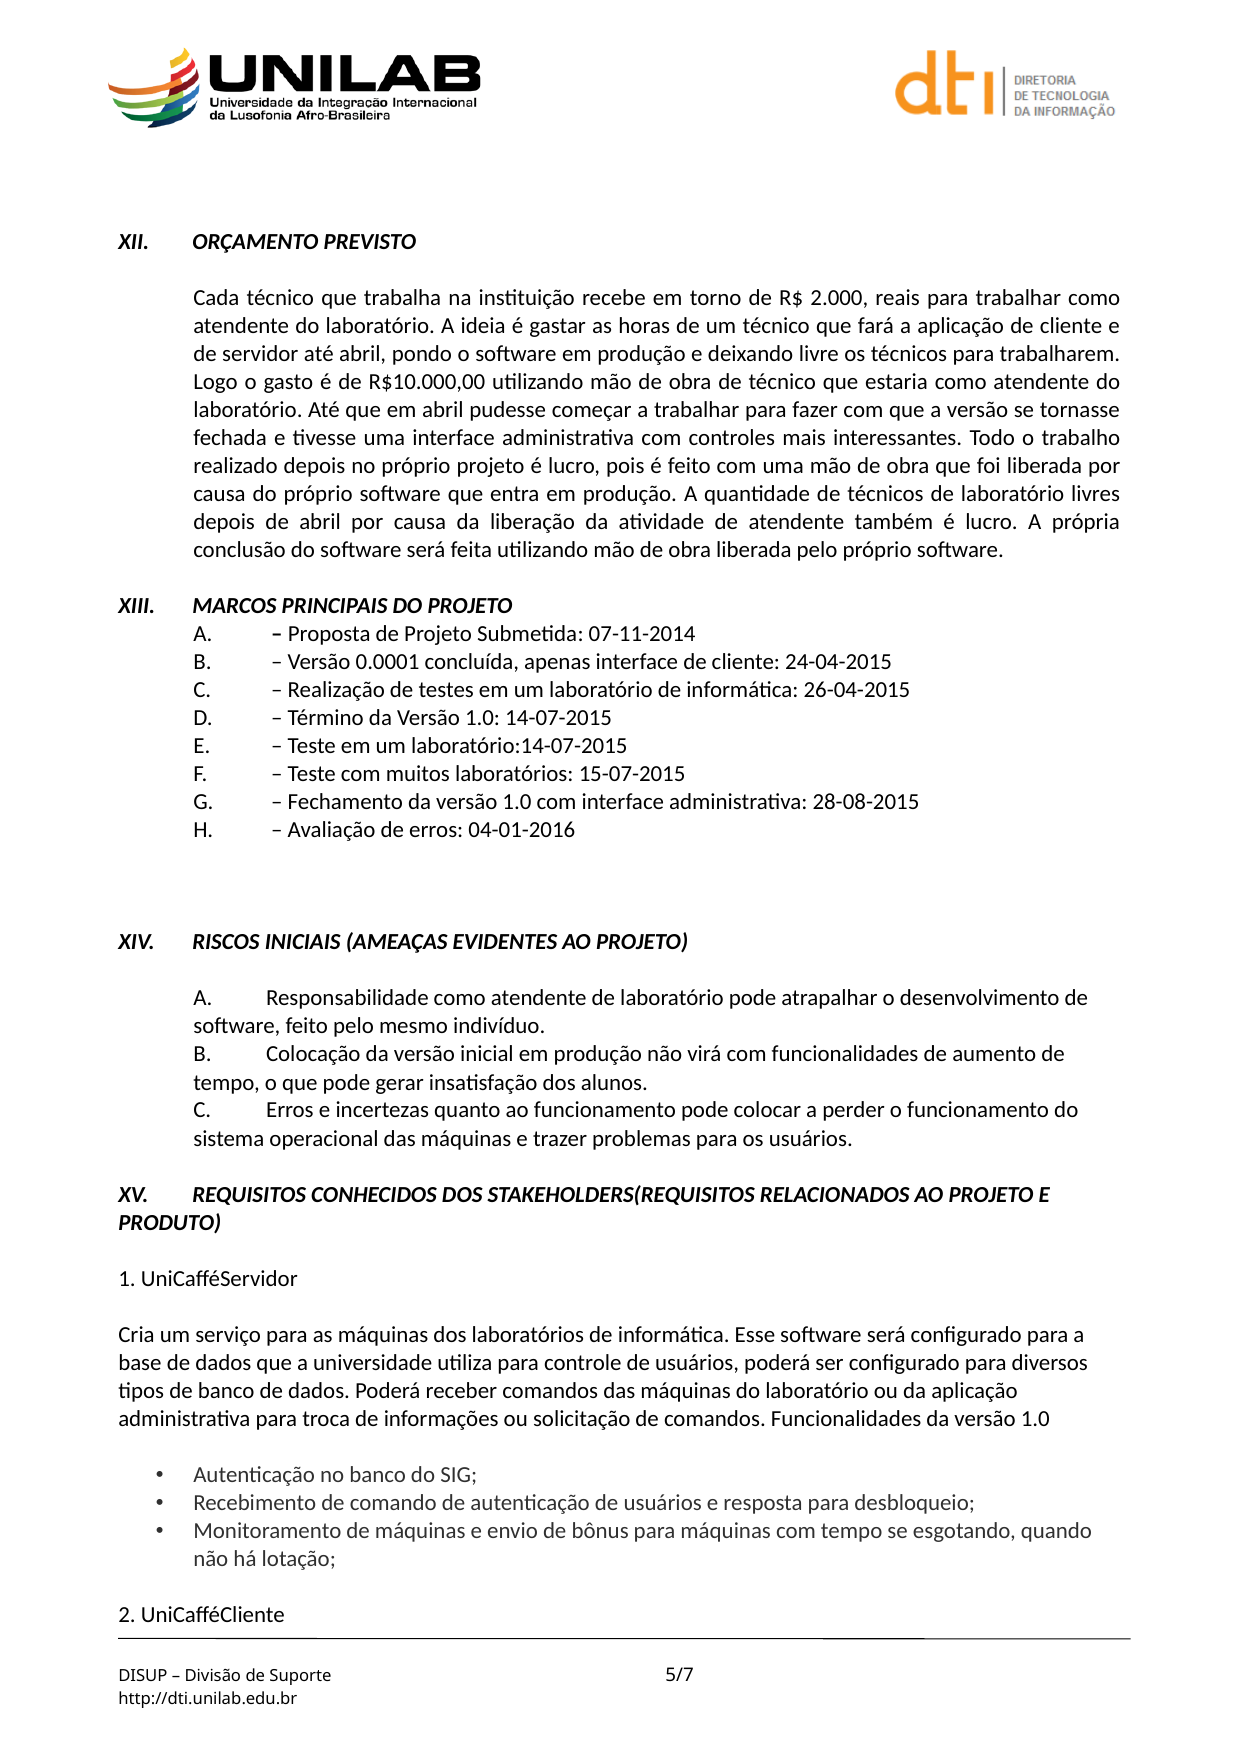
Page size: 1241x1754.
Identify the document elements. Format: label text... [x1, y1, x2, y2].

list RISCOS INICIAIS (AMEAÇAS EVIDENTES AO PROJETO) [118, 927, 1122, 956]
list – Término da Versão 1.0: 14-07-2015 [193, 703, 1122, 731]
list Cria um serviço para as máquinas dos laboratórios de informática. Esse software será configurado para a base de dados que a universidade utiliza para controle de usuários, poderá ser configurado para diversos tipos de banco de dados. Poderá receber comandos das máquinas do laboratório ou da aplicação administrativa para troca de informações ou solicitação de comandos. Funcionalidades da versão 1.0 [118, 1320, 1122, 1460]
list ORÇAMENTO PREVISTO [118, 227, 1122, 255]
list 1. UniCafféServidor [118, 1264, 1122, 1320]
list – Avaliação de erros: 04-01-2016 [193, 815, 1122, 843]
text 2. UniCafféCliente [118, 1600, 1122, 1628]
list Monitoramento de máquinas e envio de bônus para máquinas com tempo se esgotando, quando não há lotação; [156, 1516, 1122, 1572]
list – Versão 0.0001 concluída, apenas interface de cliente: 24-04-2015 [193, 647, 1122, 675]
list – Teste com muitos laboratórios: 15-07-2015 [193, 759, 1122, 787]
picture [895, 39, 1123, 128]
list – Proposta de Projeto Submetida: 07-11-2014 [193, 619, 1122, 647]
list MARCOS PRINCIPAIS DO PROJETO [118, 591, 1122, 619]
list Responsabilidade como atendente de laboratório pode atrapalhar o desenvolvimento de software, feito pelo mesmo indivíduo. [193, 983, 1122, 1039]
list – Fechamento da versão 1.0 com interface administrativa: 28-08-2015 [193, 787, 1122, 815]
list Erros e incertezas quanto ao funcionamento pode colocar a perder o funcionamento do sistema operacional das máquinas e trazer problemas para os usuários. [193, 1096, 1122, 1152]
list – Teste em um laboratório:14-07-2015 [193, 731, 1122, 759]
list REQUISITOS CONHECIDOS DOS STAKEHOLDERS(REQUISITOS RELACIONADOS AO PROJETO E PRODUTO) [118, 1180, 1122, 1264]
list Recebimento de comando de autenticação de usuários e resposta para desbloqueio; [156, 1488, 1122, 1516]
picture [104, 39, 485, 133]
list Colocação da versão inicial em produção não virá com funcionalidades de aumento de tempo, o que pode gerar insatisfação dos alunos. [193, 1039, 1122, 1096]
list – Realização de testes em um laboratório de informática: 26-04-2015 [193, 675, 1122, 703]
list Autenticação no banco do SIG; [156, 1460, 1122, 1488]
list Cada técnico que trabalha na instituição recebe em torno de R$ 2.000, reais para trabalhar como atendente do laboratório. A ideia é gastar as horas de um técnico que fará a aplicação de cliente e de servidor até abril, pondo o software em produção e deixando livre os técnicos para trabalharem. Logo o gasto é de R$10.000,00 utilizando mão de obra de técnico que estaria como atendente do laboratório. Até que em abril pudesse começar a trabalhar para fazer com que a versão se tornasse fechada e tivesse uma interface administrativa com controles mais interessantes. Todo o trabalho realizado depois no próprio projeto é lucro, pois é feito com uma mão de obra que foi liberada por causa do próprio software que entra em produção. A quantidade de técnicos de laboratório livres depois de abril por causa da liberação da atividade de atendente também é lucro. A própria conclusão do software será feita utilizando mão de obra liberada pelo próprio software. [193, 283, 1122, 563]
